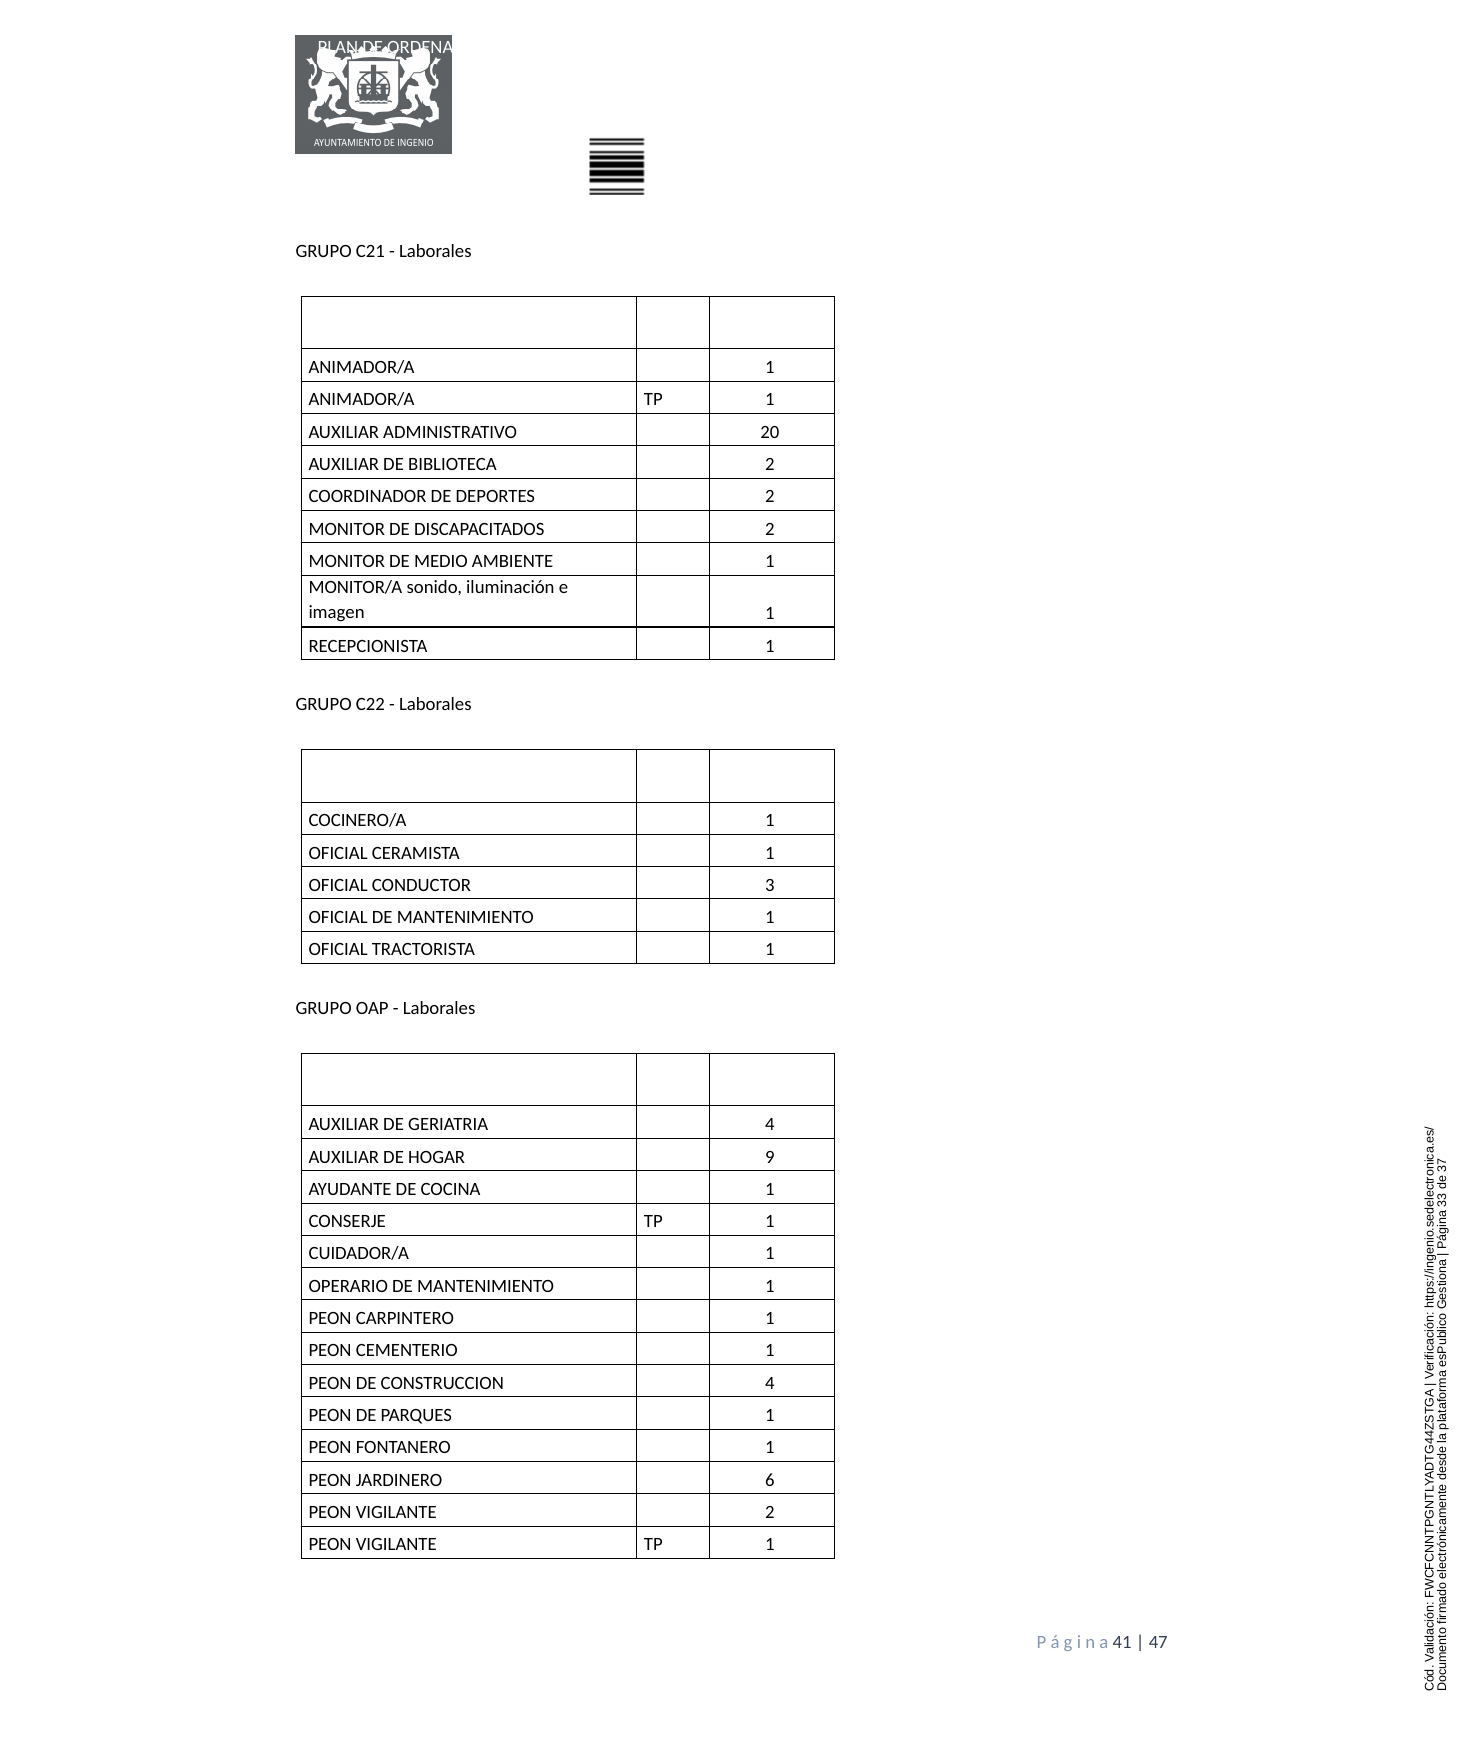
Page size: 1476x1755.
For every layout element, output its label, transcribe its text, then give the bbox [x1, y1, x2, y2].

table_header Concurso [710, 1054, 834, 1105]
table_cell TP [637, 1204, 709, 1234]
table_cell 1 [710, 382, 834, 413]
table_header Plaza [302, 750, 636, 802]
table_cell OFICIAL CONDUCTOR [302, 867, 636, 898]
table_cell 1 [710, 1397, 834, 1428]
table_cell PEON VIGILANTE [302, 1494, 636, 1526]
table_cell 1 [710, 1430, 834, 1461]
table_cell MONITOR/A sonido, iluminación e imagen [302, 576, 636, 626]
table_cell [637, 1236, 709, 1267]
table_cell 1 [710, 899, 834, 931]
table_cell COORDINADOR DE DEPORTES [302, 479, 636, 510]
table_cell 1 [710, 1171, 834, 1202]
table_cell [637, 1397, 709, 1428]
table_cell [637, 1365, 709, 1396]
table_cell OPERARIO DE MANTENIMIENTO [302, 1268, 636, 1299]
text GRUPO C22 - Laborales [295, 692, 1233, 715]
table_cell 2 [710, 1494, 834, 1526]
table_cell AUXILIAR DE GERIATRIA [302, 1106, 636, 1138]
table_cell 1 [710, 1300, 834, 1332]
table_cell 1 [710, 576, 834, 626]
table_cell 1 [710, 932, 834, 963]
table_cell [637, 446, 709, 477]
table_cell PEON VIGILANTE [302, 1527, 636, 1558]
table_cell [637, 867, 709, 898]
table_header Plaza [302, 1054, 636, 1105]
table_header JORN [637, 750, 709, 802]
table_header Concurso [710, 297, 834, 348]
table_cell [637, 628, 709, 659]
table_cell 1 [710, 803, 834, 834]
table_cell 2 [710, 446, 834, 477]
table_cell PEON DE CONSTRUCCION [302, 1365, 636, 1396]
table_cell 2 [710, 511, 834, 542]
table_cell TP [637, 382, 709, 413]
table_cell [637, 835, 709, 866]
table_cell [637, 1139, 709, 1170]
table_cell 1 [710, 1333, 834, 1364]
table_cell [637, 1430, 709, 1461]
table_cell 6 [710, 1462, 834, 1493]
text GRUPO OAP - Laborales [295, 996, 1233, 1019]
table_cell [637, 414, 709, 445]
table_cell AUXILIAR DE HOGAR [302, 1139, 636, 1170]
table_cell PEON CEMENTERIO [302, 1333, 636, 1364]
table_cell 9 [710, 1139, 834, 1170]
table_cell PEON FONTANERO [302, 1430, 636, 1461]
table_cell 1 [710, 1268, 834, 1299]
table_cell PEON CARPINTERO [302, 1300, 636, 1332]
text GRUPO C21 - Laborales [295, 239, 1233, 262]
table_cell OFICIAL DE MANTENIMIENTO [302, 899, 636, 931]
table_cell PEON DE PARQUES [302, 1397, 636, 1428]
table_cell AUXILIAR ADMINISTRATIVO [302, 414, 636, 445]
table_cell AUXILIAR DE BIBLIOTECA [302, 446, 636, 477]
table_cell AYUDANTE DE COCINA [302, 1171, 636, 1202]
table_cell [637, 1494, 709, 1526]
table_header Plaza [302, 297, 636, 348]
table_cell 2 [710, 479, 834, 510]
table_cell [637, 543, 709, 574]
table_cell [637, 1333, 709, 1364]
table_header JORN [637, 297, 709, 348]
table_cell [637, 479, 709, 510]
table_cell [637, 576, 709, 626]
table_cell 4 [710, 1365, 834, 1396]
table_cell [637, 1462, 709, 1493]
table_cell [637, 1300, 709, 1332]
table_cell TP [637, 1527, 709, 1558]
table_cell 1 [710, 543, 834, 574]
table_cell [637, 349, 709, 381]
table_cell COCINERO/A [302, 803, 636, 834]
table_cell OFICIAL TRACTORISTA [302, 932, 636, 963]
table_cell 1 [710, 1204, 834, 1234]
table_cell [637, 1268, 709, 1299]
table_cell [637, 1171, 709, 1202]
table_cell 1 [710, 835, 834, 866]
table_cell [637, 1106, 709, 1138]
table_cell CONSERJE [302, 1204, 636, 1234]
table_cell 4 [710, 1106, 834, 1138]
table_header Concurso [710, 750, 834, 802]
table_cell 1 [710, 1527, 834, 1558]
table_cell 1 [710, 1236, 834, 1267]
table_header JORN [637, 1054, 709, 1105]
table_cell ANIMADOR/A [302, 382, 636, 413]
table_cell [637, 932, 709, 963]
table_cell [637, 899, 709, 931]
table_cell MONITOR DE MEDIO AMBIENTE [302, 543, 636, 574]
table_cell 20 [710, 414, 834, 445]
table_cell CUIDADOR/A [302, 1236, 636, 1267]
table_cell [637, 803, 709, 834]
table_cell MONITOR DE DISCAPACITADOS [302, 511, 636, 542]
table_cell [637, 511, 709, 542]
table_cell PEON JARDINERO [302, 1462, 636, 1493]
table_cell RECEPCIONISTA [302, 628, 636, 659]
table_cell ANIMADOR/A [302, 349, 636, 381]
table_cell 1 [710, 628, 834, 659]
table_cell 3 [710, 867, 834, 898]
table_cell OFICIAL CERAMISTA [302, 835, 636, 866]
table_cell 1 [710, 349, 834, 381]
